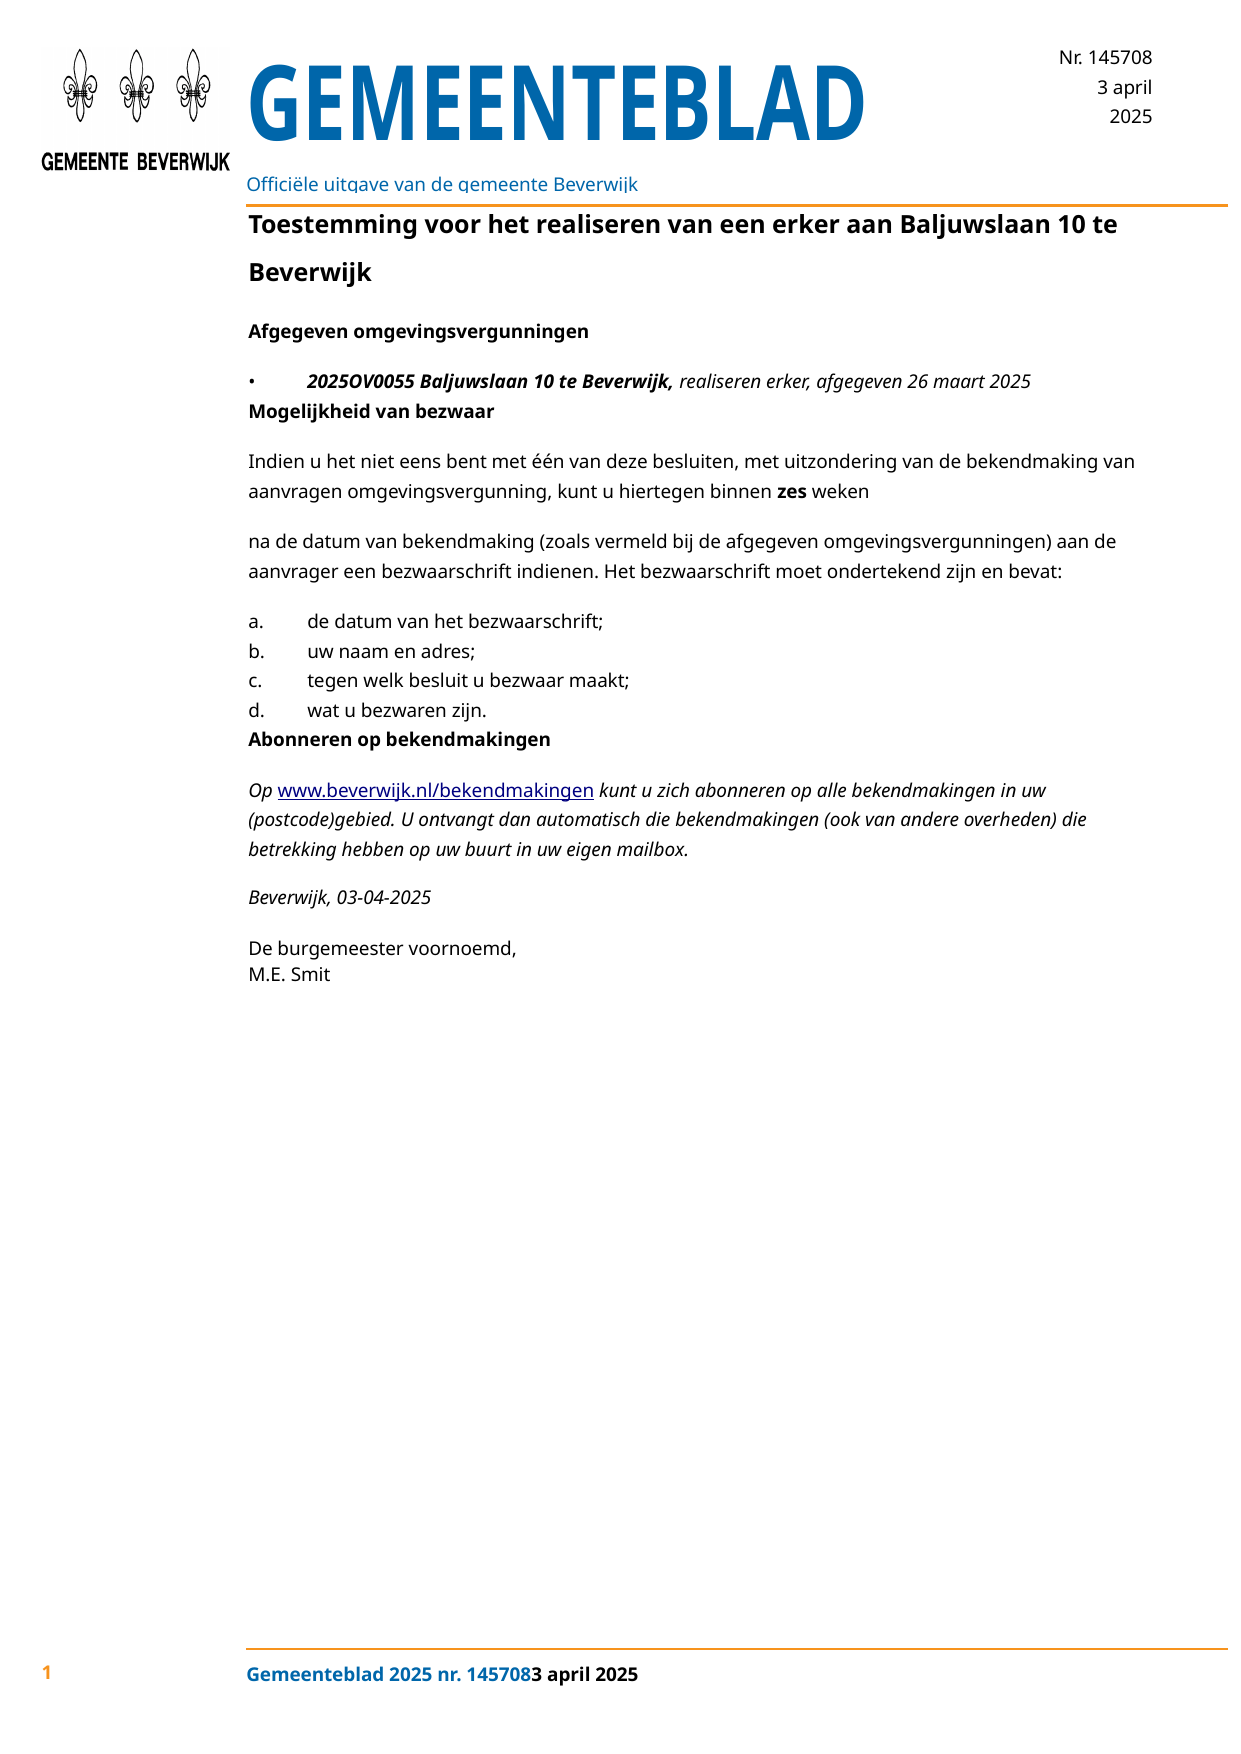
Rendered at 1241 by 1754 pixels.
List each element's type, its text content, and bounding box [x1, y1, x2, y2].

list de datum van het bezwaarschrift; [248, 608, 1152, 634]
text Beverwijk, 03-04-2025 [248, 884, 1152, 910]
text M.E. Smit [248, 961, 1152, 987]
text De burgemeester voornoemd, [248, 936, 1152, 961]
text na de datum van bekendmaking (zoals vermeld bij de afgegeven omgevingsvergunningen) aan de aanvrager een bezwaarschrift indienen. Het bezwaarschrift moet ondertekend zijn en bevat: [248, 528, 1152, 584]
text Op www.beverwijk.nl/bekendmakingen kunt u zich abonneren op alle bekendmakingen in uw (postcode)gebied. U ontvangt dan automatisch die bekendmakingen (ook van andere overheden) die betrekking hebben op uw buurt in uw eigen mailbox. [248, 777, 1152, 862]
text Mogelijkheid van bezwaar [248, 398, 1152, 424]
list uw naam en adres; [248, 638, 1152, 664]
list tegen welk besluit u bezwaar maakt; [248, 667, 1152, 693]
picture [41, 47, 231, 172]
list 2025OV0055 Baljuwslaan 10 te Beverwijk, realiseren erker, afgegeven 26 maart 2025 [248, 368, 1152, 394]
text Abonneren op bekendmakingen [248, 727, 1152, 752]
list wat u bezwaren zijn. [248, 697, 1152, 723]
text Afgegeven omgevingsvergunningen [248, 318, 1152, 344]
text Indien u het niet eens bent met één van deze besluiten, met uitzondering van de bekendmaking van aanvragen omgevingsvergunning, kunt u hiertegen binnen zes weken [248, 448, 1152, 504]
text Toestemming voor het realiseren van een erker aan Baljuwslaan 10 te Beverwijk [248, 207, 1152, 288]
